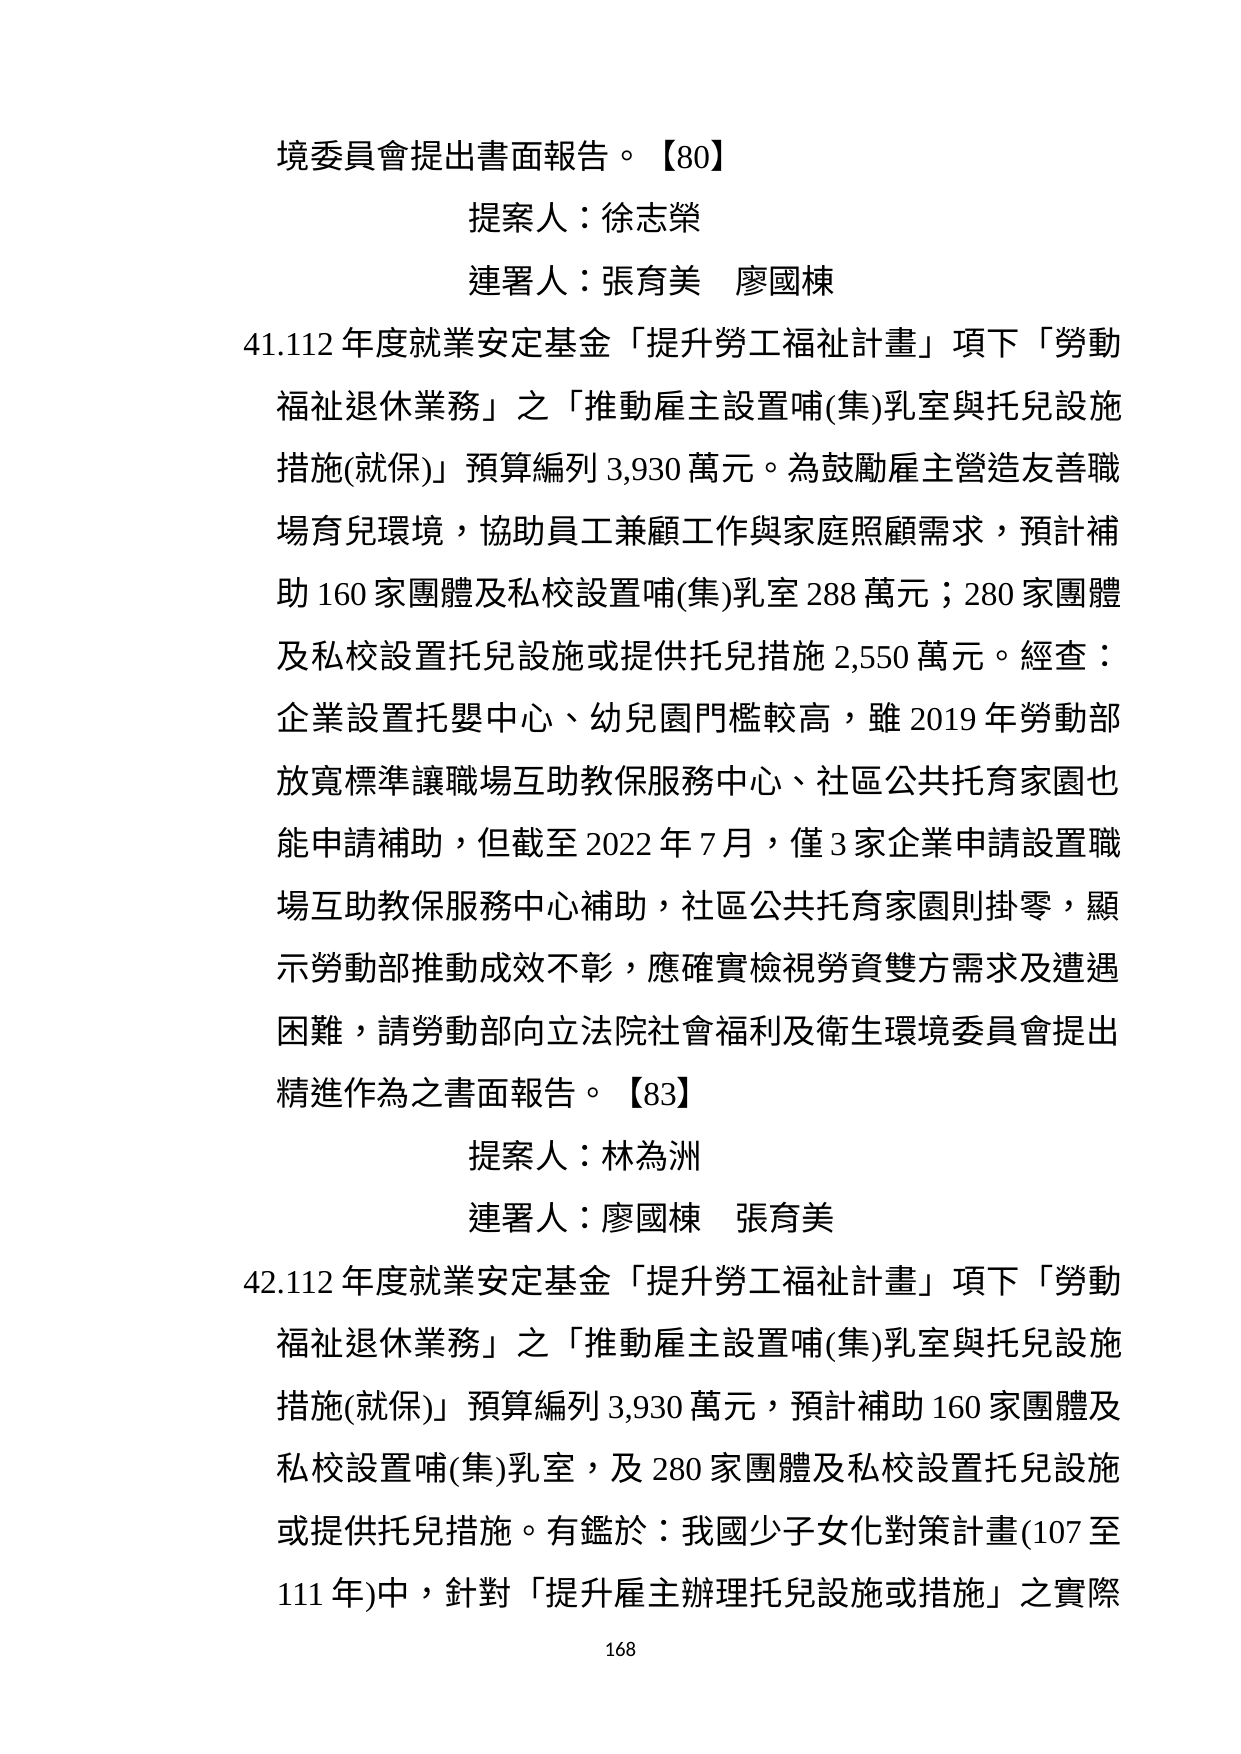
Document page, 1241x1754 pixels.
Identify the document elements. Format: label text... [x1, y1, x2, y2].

text 連署人：張育美 廖國棟 [468, 237, 1122, 300]
text 提案人：徐志榮 [468, 175, 1122, 237]
text 境委員會提出書面報告。【80】 [243, 112, 1122, 175]
text 提案人：林為洲 [468, 1112, 1122, 1175]
text 連署人：廖國棟 張育美 [468, 1175, 1122, 1237]
text 42.112年度就業安定基金「提升勞工福祉計畫」項下「勞動福祉退休業務」之「推動雇主設置哺(集)乳室與托兒設施措施(就保)」預算編列3,930萬元，預計補助160家團體及私校設置哺(集)乳室，及280家團體及私校設置托兒設施或提供托兒措施。有鑑於：我國少子女化對策計畫(107至111年)中，針對「提升雇主辦理托兒設施或措施」之實際 [243, 1237, 1122, 1612]
text 41.112年度就業安定基金「提升勞工福祉計畫」項下「勞動福祉退休業務」之「推動雇主設置哺(集)乳室與托兒設施措施(就保)」預算編列3,930萬元。為鼓勵雇主營造友善職場育兒環境，協助員工兼顧工作與家庭照顧需求，預計補助160家團體及私校設置哺(集)乳室288萬元；280家團體及私校設置托兒設施或提供托兒措施2,550萬元。經查：企業設置托嬰中心、幼兒園門檻較高，雖2019年勞動部放寬標準讓職場互助教保服務中心、社區公共托育家園也能申請補助，但截至2022年7月，僅3家企業申請設置職場互助教保服務中心補助，社區公共托育家園則掛零，顯示勞動部推動成效不彰，應確實檢視勞資雙方需求及遭遇困難，請勞動部向立法院社會福利及衛生環境委員會提出精進作為之書面報告。【83】 [243, 300, 1122, 1112]
